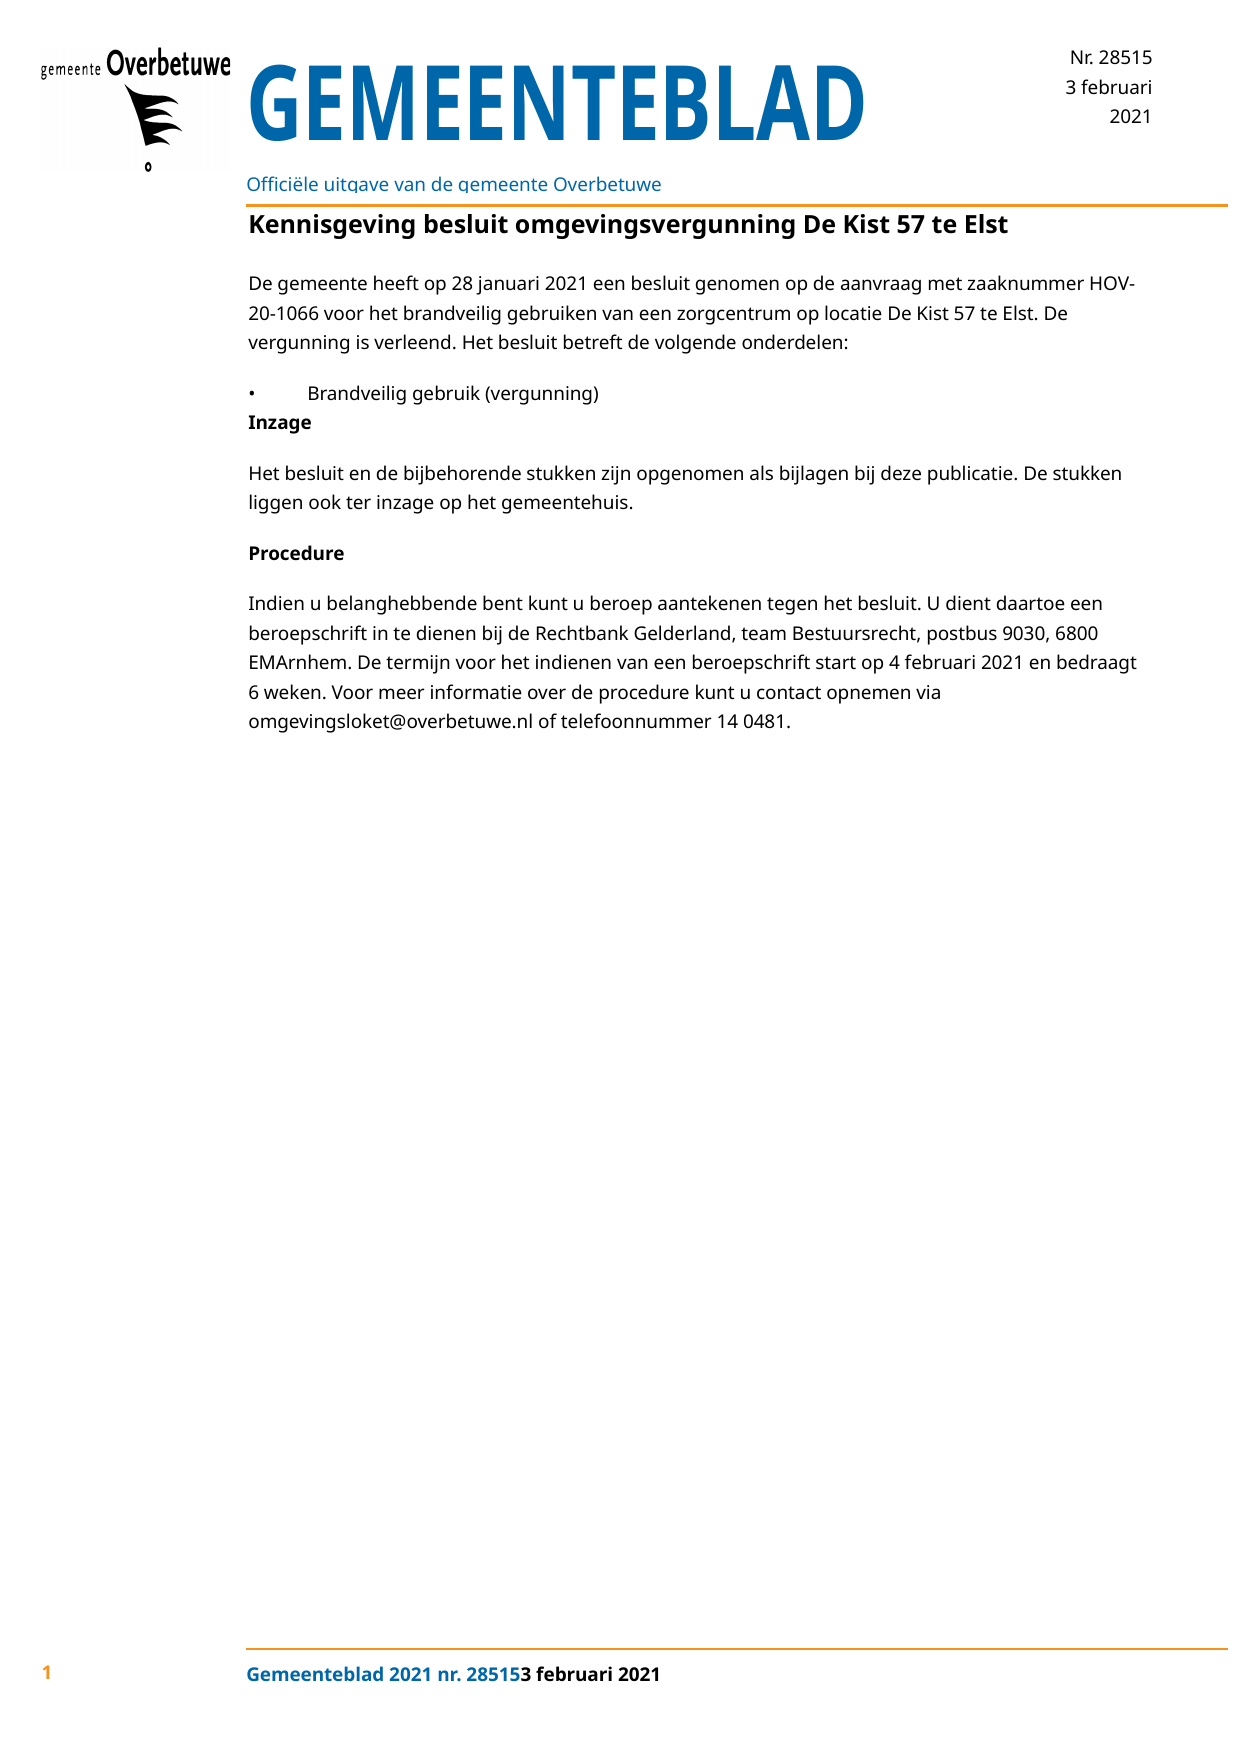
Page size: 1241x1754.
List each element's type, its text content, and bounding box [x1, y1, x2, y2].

text Inzage [248, 409, 1152, 435]
text Procedure [248, 540, 1152, 566]
picture [41, 47, 231, 172]
text De gemeente heeft op 28 januari 2021 een besluit genomen op de aanvraag met zaaknummer HOV-20-1066 voor het brandveilig gebruiken van een zorgcentrum op locatie De Kist 57 te Elst. De vergunning is verleend. Het besluit betreft de volgende onderdelen: [248, 270, 1152, 355]
list Brandveilig gebruik (vergunning) [248, 380, 1152, 406]
text Indien u belanghebbende bent kunt u beroep aantekenen tegen het besluit. U dient daartoe een beroepschrift in te dienen bij de Rechtbank Gelderland, team Bestuursrecht, postbus 9030, 6800 EMArnhem. De termijn voor het indienen van een beroepschrift start op 4 februari 2021 en bedraagt 6 weken. Voor meer informatie over de procedure kunt u contact opnemen via omgevingsloket@overbetuwe.nl of telefoonnummer 14 0481. [248, 590, 1152, 734]
text Kennisgeving besluit omgevingsvergunning De Kist 57 te Elst [248, 207, 1152, 241]
text Het besluit en de bijbehorende stukken zijn opgenomen als bijlagen bij deze publicatie. De stukken liggen ook ter inzage op het gemeentehuis. [248, 460, 1152, 515]
